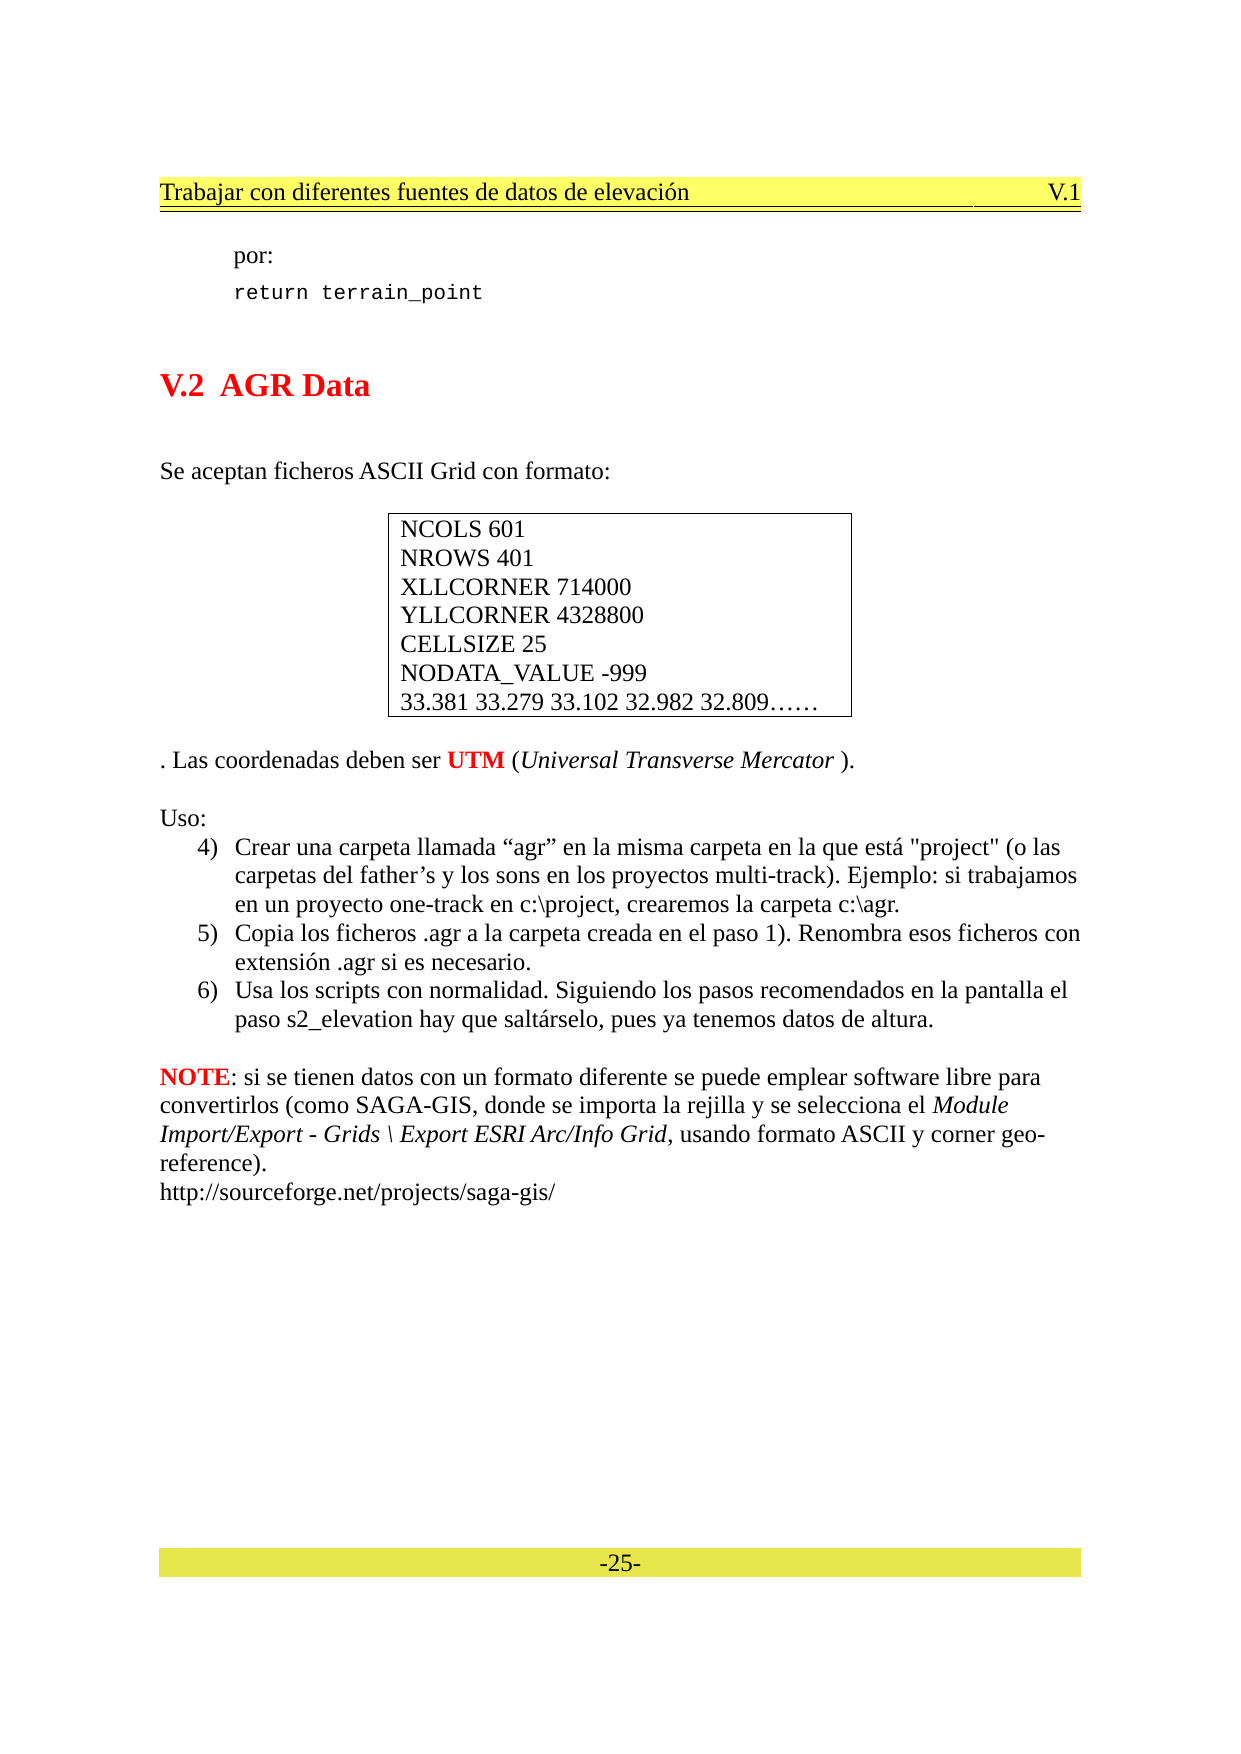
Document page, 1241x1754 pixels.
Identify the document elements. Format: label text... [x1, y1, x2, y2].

list Crear una carpeta llamada “agr” en la misma carpeta en la que está "project" (o las carpetas del father’s y los sons en los proyectos multi-track). Ejemplo: si trabajamos en un proyecto one-track en c:\project, crearemos la carpeta c:\agr. [197, 832, 1081, 918]
list Copia los ficheros .agr a la carpeta creada en el paso 1). Renombra esos ficheros con extensión .agr si es necesario. [197, 918, 1081, 975]
subtitle AGR Data [159, 365, 1081, 403]
text return terrain_point [159, 282, 1081, 305]
text http://sourceforge.net/projects/saga-gis/ [159, 1177, 1081, 1205]
text por: [159, 240, 1081, 269]
text NOTE: si se tienen datos con un formato diferente se puede emplear software libre para convertirlos (como SAGA-GIS, donde se importa la rejilla y se selecciona el Module Import/Export - Grids \ Export ESRI Arc/Info Grid, usando formato ASCII y corner geo-reference). [159, 1062, 1081, 1177]
text Se aceptan ficheros ASCII Grid con formato: [159, 456, 1081, 484]
text . Las coordenadas deben ser UTM (Universal Transverse Mercator ). [159, 745, 1081, 774]
list Usa los scripts con normalidad. Siguiendo los pasos recomendados en la pantalla el paso s2_elevation hay que saltárselo, pues ya tenemos datos de altura. [197, 975, 1081, 1033]
text Uso: [159, 803, 1081, 832]
table_header NCOLS 601 NROWS 401 XLLCORNER 714000 YLLCORNER 4328800 CELLSIZE 25 NODATA_VALUE -999 33.381 33.279 33.102 32.982 32.809…… [389, 514, 851, 716]
